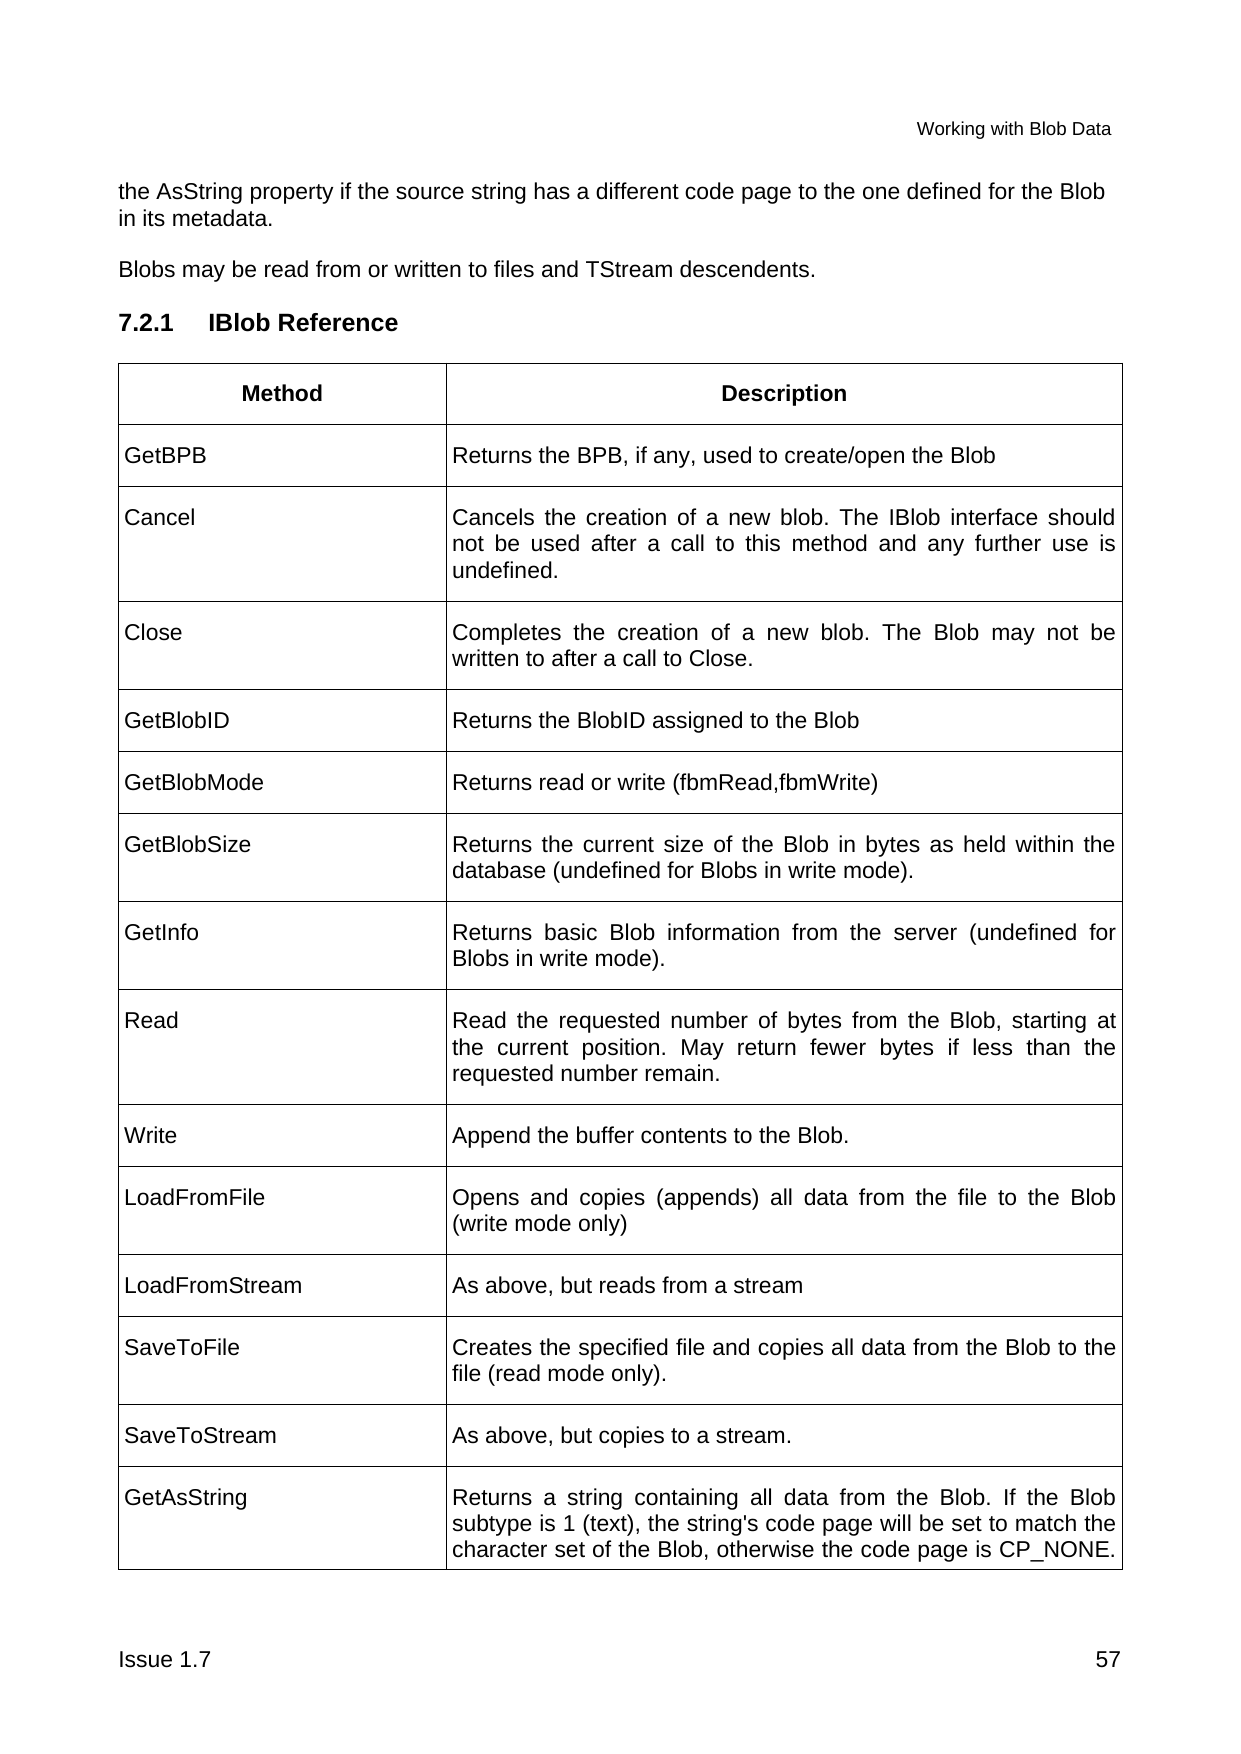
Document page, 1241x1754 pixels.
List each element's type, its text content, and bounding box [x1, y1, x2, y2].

text Blobs may be read from or written to files and TStream descendents. [118, 256, 1122, 283]
table_cell Read [119, 990, 446, 1104]
table_header Description [447, 364, 1122, 424]
table_cell LoadFromFile [119, 1167, 446, 1254]
text the AsString property if the source string has a different code page to the one defined for the Blob in its metadata. [118, 178, 1122, 231]
table_cell Cancels the creation of a new blob. The IBlob interface should not be used after a call to this method and any further use is undefined. [447, 487, 1122, 601]
table_cell Read the requested number of bytes from the Blob, starting at the current position. May return fewer bytes if less than the requested number remain. [447, 990, 1122, 1104]
table_cell GetBPB [119, 425, 446, 486]
table_cell Returns the BlobID assigned to the Blob [447, 690, 1122, 751]
table_cell Opens and copies (appends) all data from the file to the Blob (write mode only) [447, 1167, 1122, 1254]
table_cell Returns basic Blob information from the server (undefined for Blobs in write mode). [447, 902, 1122, 989]
table_cell LoadFromStream [119, 1255, 446, 1316]
subtitle IBlob Reference [118, 308, 1122, 337]
table_cell SaveToFile [119, 1317, 446, 1404]
table_cell GetBlobSize [119, 814, 446, 901]
table_cell GetInfo [119, 902, 446, 989]
table_cell Cancel [119, 487, 446, 601]
table_cell Returns read or write (fbmRead,fbmWrite) [447, 752, 1122, 813]
table_cell GetBlobMode [119, 752, 446, 813]
table_cell Creates the specified file and copies all data from the Blob to the file (read mode only). [447, 1317, 1122, 1404]
table_cell Append the buffer contents to the Blob. [447, 1105, 1122, 1166]
table_cell Write [119, 1105, 446, 1166]
table_cell As above, but reads from a stream [447, 1255, 1122, 1316]
table_cell Close [119, 602, 446, 689]
table_cell Returns the current size of the Blob in bytes as held within the database (undefined for Blobs in write mode). [447, 814, 1122, 901]
table_cell SaveToStream [119, 1405, 446, 1466]
table_cell GetBlobID [119, 690, 446, 751]
table_cell As above, but copies to a stream. [447, 1405, 1122, 1466]
table_cell GetAsString [119, 1467, 446, 1568]
table_header Method [119, 364, 446, 424]
table_cell Returns the BPB, if any, used to create/open the Blob [447, 425, 1122, 486]
table_cell Returns a string containing all data from the Blob. If the Blob subtype is 1 (text), the string's code page will be set to match the character set of the Blob, otherwise the code page is CP_NONE. [447, 1467, 1122, 1568]
table_cell Completes the creation of a new blob. The Blob may not be written to after a call to Close. [447, 602, 1122, 689]
